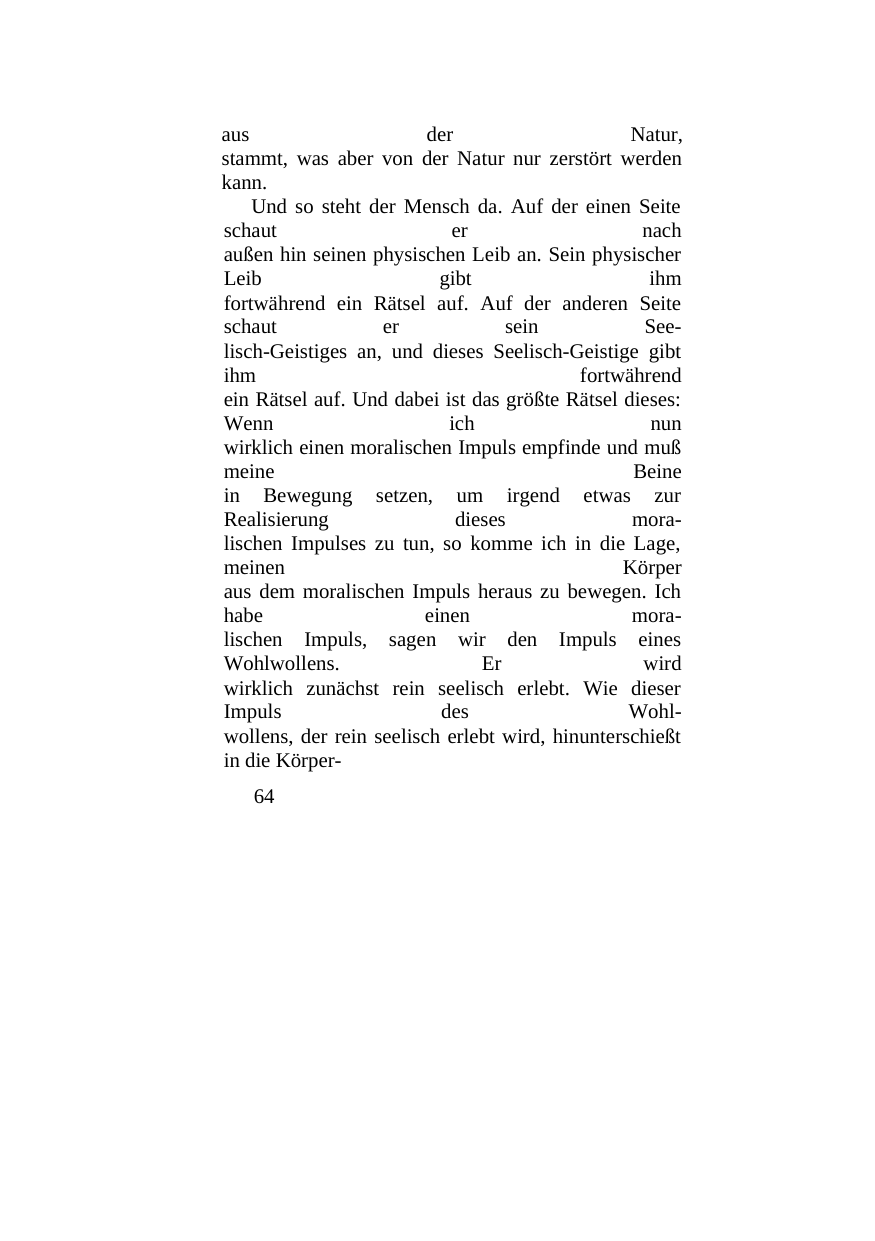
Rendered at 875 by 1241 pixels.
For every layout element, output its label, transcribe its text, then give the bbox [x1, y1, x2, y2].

text Und so steht der Mensch da. Auf der einen Seite schaut er nach außen hin seinen physischen Leib an. Sein physischer Leib gibt ihm fortwährend ein Rätsel auf. Auf der anderen Seite schaut er sein See- lisch-Geistiges an, und dieses Seelisch-Geistige gibt ihm fortwährend ein Rätsel auf. Und dabei ist das größte Rätsel dieses: Wenn ich nun wirklich einen moralischen Impuls empfinde und muß meine Beine in Bewegung setzen, um irgend etwas zur Realisierung dieses mora- lischen Impulses zu tun, so komme ich in die Lage, meinen Körper aus dem moralischen Impuls heraus zu bewegen. Ich habe einen mora- lischen Impuls, sagen wir den Impuls eines Wohlwollens. Er wird wirklich zunächst rein seelisch erlebt. Wie dieser Impuls des Wohl- wollens, der rein seelisch erlebt wird, hinunterschießt in die Körper- [223, 194, 682, 772]
text aus der Natur, stammt, was aber von der Natur nur zerstört werden kann. [221, 122, 683, 194]
text 64 [253, 784, 683, 808]
